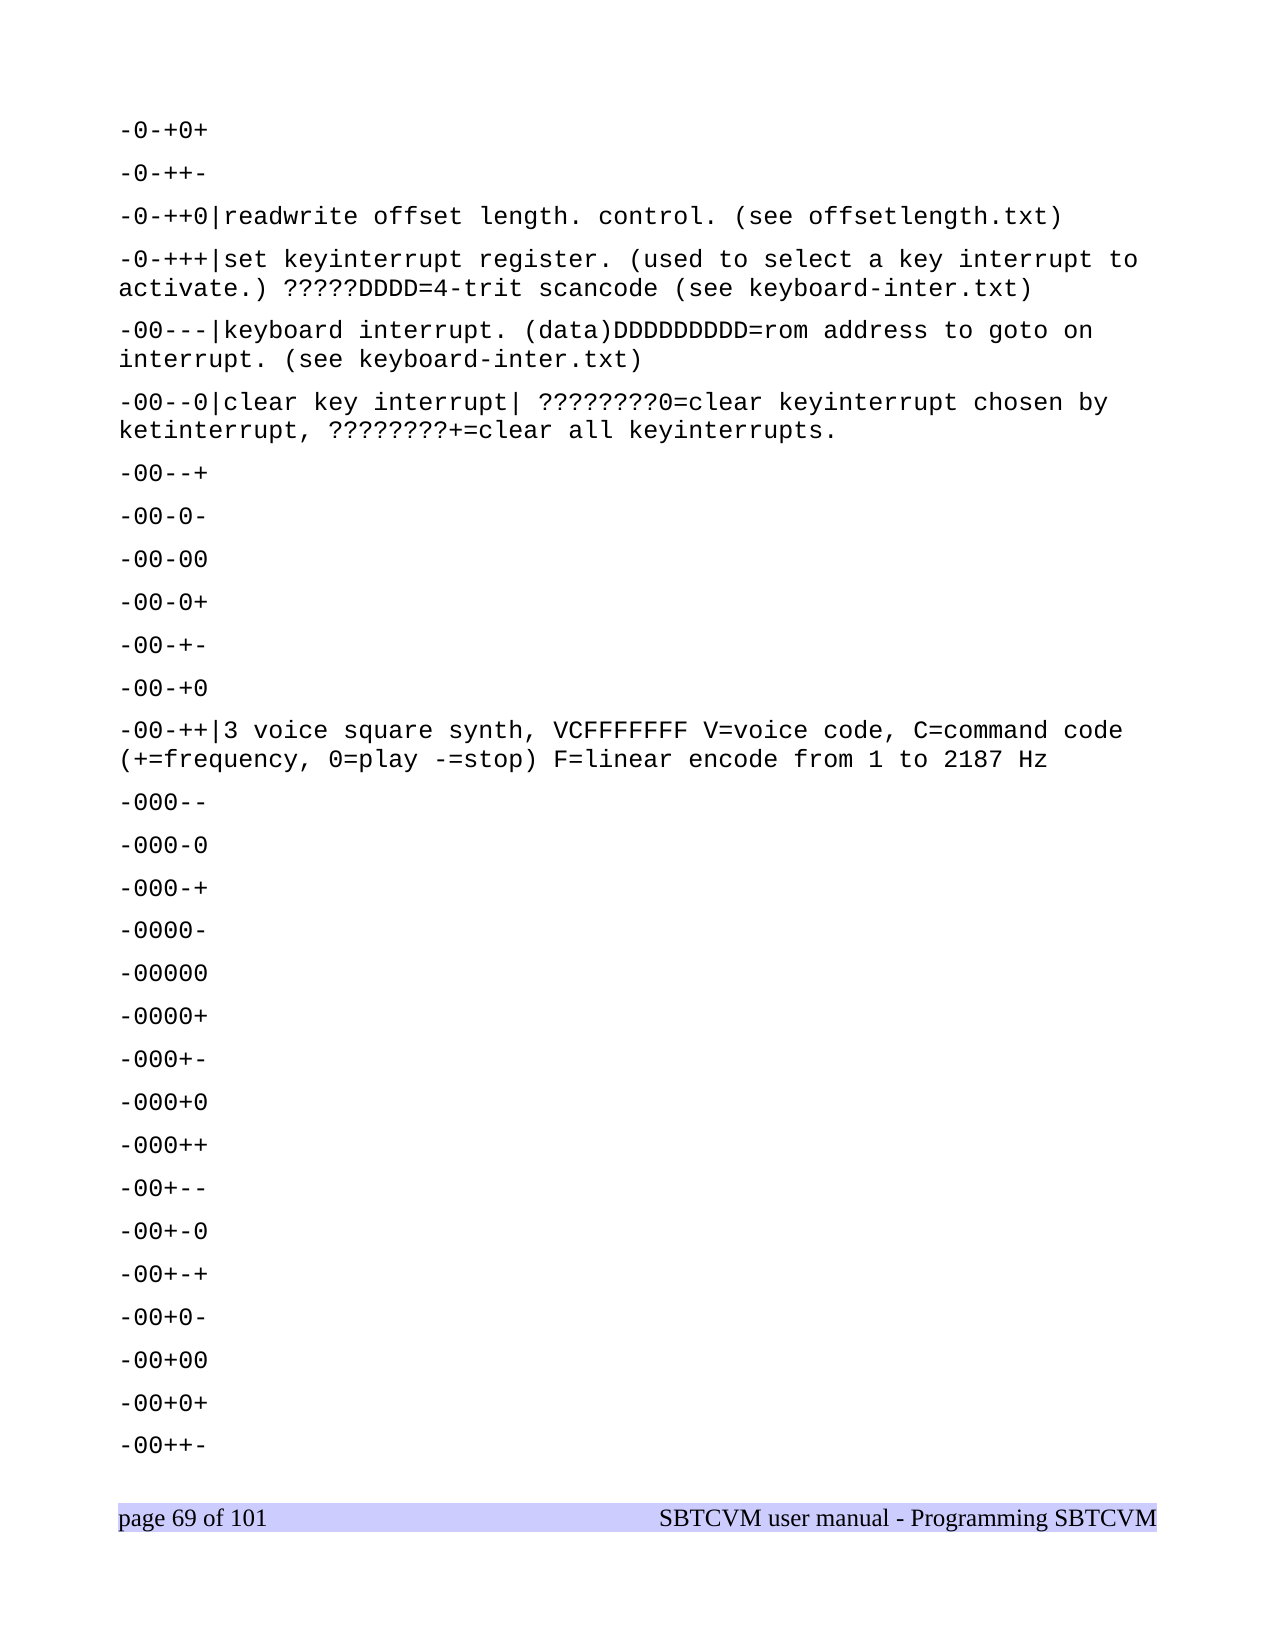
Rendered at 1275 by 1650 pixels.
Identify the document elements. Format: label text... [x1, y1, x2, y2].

text -00-+- [118, 632, 1157, 661]
text -000+0 [118, 1090, 1157, 1118]
text -00-++|3 voice square synth, VCFFFFFFF V=voice code, C=command code (+=frequency, 0=play -=stop) F=linear encode from 1 to 2187 Hz [118, 718, 1157, 775]
text -0-++0|readwrite offset length. control. (see offsetlength.txt) [118, 204, 1157, 232]
text -0-++- [118, 161, 1157, 189]
text -00+00 [118, 1347, 1157, 1376]
text -00++- [118, 1433, 1157, 1461]
text -000+- [118, 1047, 1157, 1075]
text -00-0- [118, 503, 1157, 532]
text -00---|keyboard interrupt. (data)DDDDDDDDD=rom address to goto on interrupt. (see keyboard-inter.txt) [118, 318, 1157, 375]
text -000-+ [118, 875, 1157, 903]
text -0-+++|set keyinterrupt register. (used to select a key interrupt to activate.) ?????DDDD=4-trit scancode (see keyboard-inter.txt) [118, 247, 1157, 303]
text -000-0 [118, 832, 1157, 861]
text -00000 [118, 961, 1157, 989]
text -000-- [118, 789, 1157, 818]
text -00--0|clear key interrupt| ????????0=clear keyinterrupt chosen by ketinterrupt, ????????+=clear all keyinterrupts. [118, 389, 1157, 446]
text -00-00 [118, 546, 1157, 575]
text -00-+0 [118, 675, 1157, 703]
text -00-0+ [118, 589, 1157, 618]
text -000++ [118, 1133, 1157, 1161]
text -0000+ [118, 1004, 1157, 1032]
text -0-+0+ [118, 118, 1157, 146]
text -00--+ [118, 461, 1157, 489]
text -00+-- [118, 1176, 1157, 1204]
text -00+-+ [118, 1261, 1157, 1290]
text -00+0- [118, 1304, 1157, 1333]
text -0000- [118, 918, 1157, 946]
text -00+0+ [118, 1390, 1157, 1418]
text -00+-0 [118, 1218, 1157, 1247]
